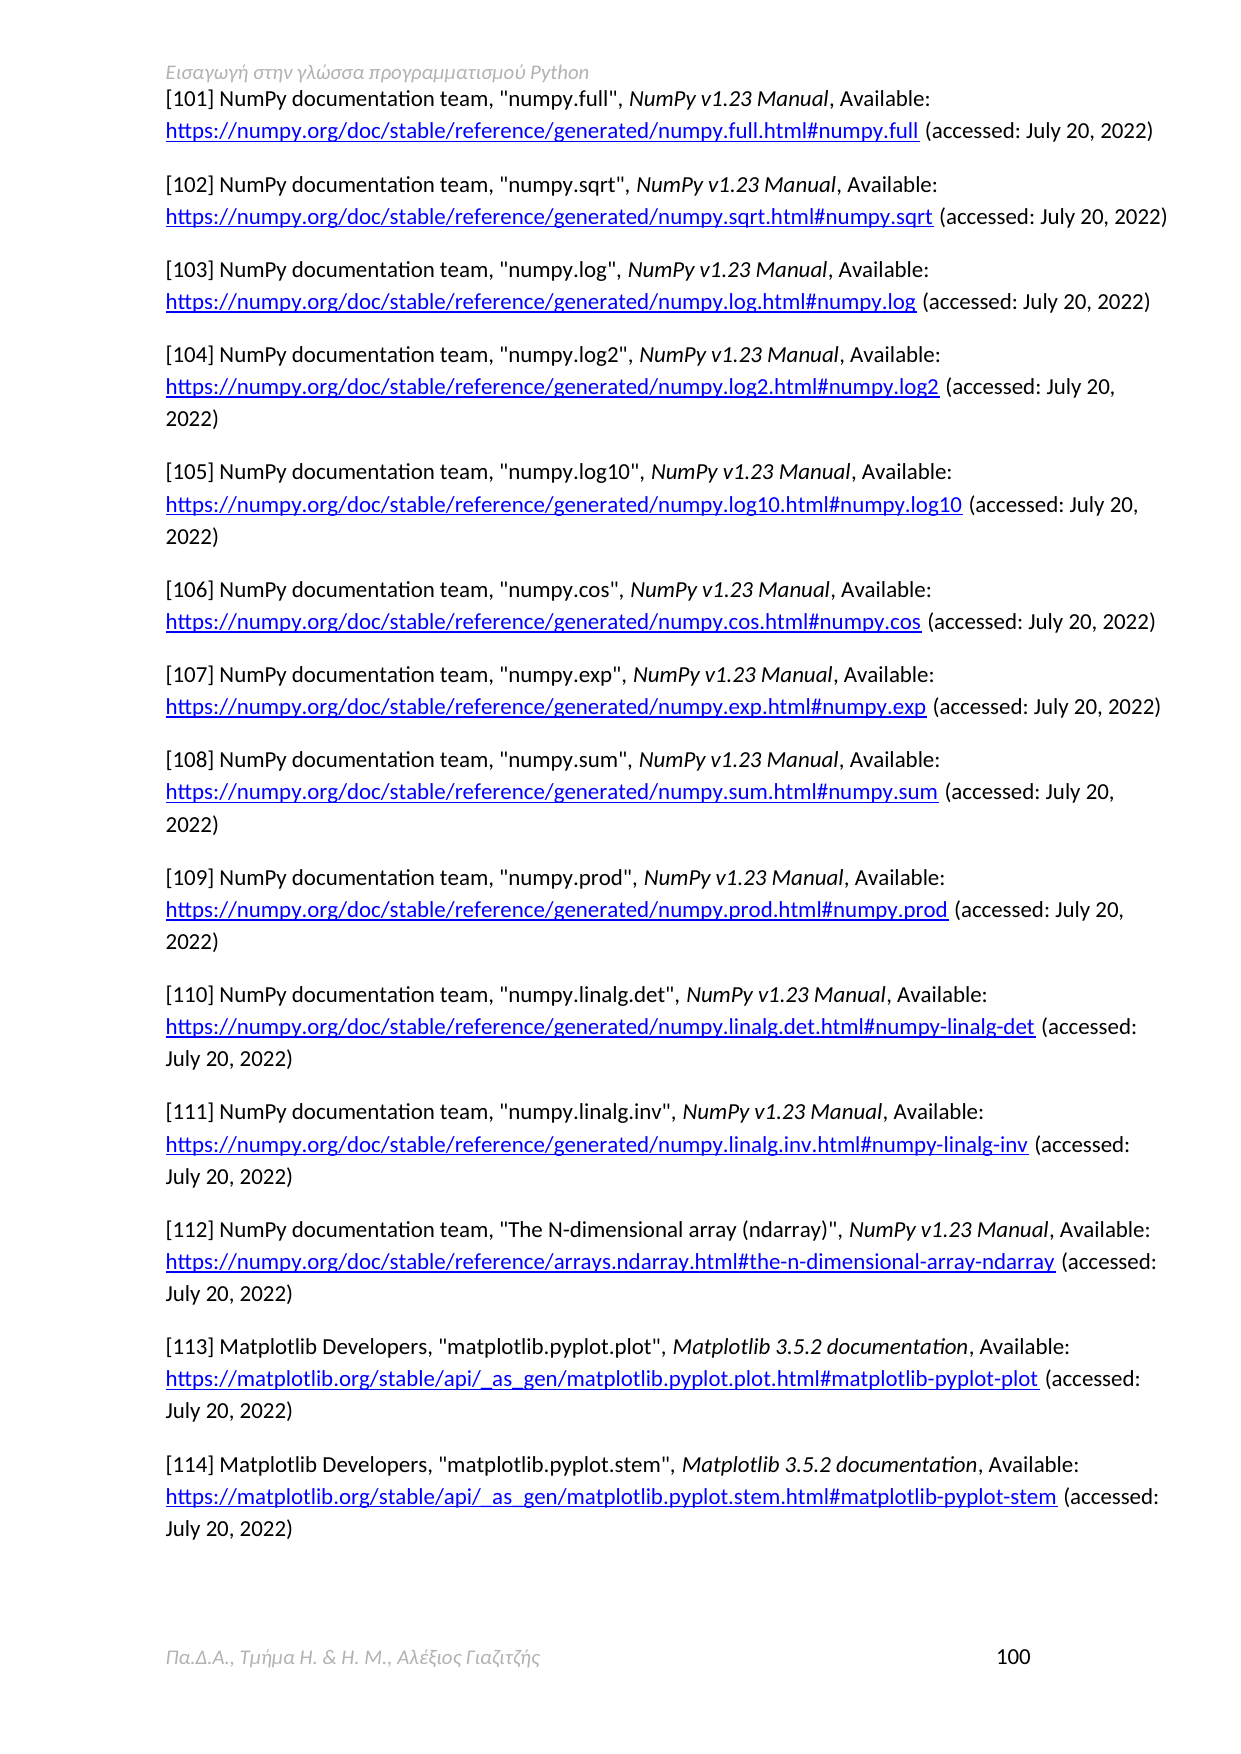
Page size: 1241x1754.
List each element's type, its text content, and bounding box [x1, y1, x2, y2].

text [104] NumPy documentation team, "numpy.log2", NumPy v1.23 Manual, Available: https://numpy.org/doc/stable/reference/generated/numpy.log2.html#numpy.log2 (accessed: July 20, 2022) [165, 340, 1169, 432]
text [112] NumPy documentation team, "The N-dimensional array (ndarray)", NumPy v1.23 Manual, Available: https://numpy.org/doc/stable/reference/arrays.ndarray.html#the-n-dimensional-array-ndarray (accessed: July 20, 2022) [165, 1215, 1169, 1307]
text [108] NumPy documentation team, "numpy.sum", NumPy v1.23 Manual, Available: https://numpy.org/doc/stable/reference/generated/numpy.sum.html#numpy.sum (accessed: July 20, 2022) [165, 745, 1169, 838]
text [113] Matplotlib Developers, "matplotlib.pyplot.plot", Matplotlib 3.5.2 documentation, Available: https://matplotlib.org/stable/api/_as_gen/matplotlib.pyplot.plot.html#matplotlib-pyplot-plot (accessed: July 20, 2022) [165, 1332, 1169, 1425]
text [103] NumPy documentation team, "numpy.log", NumPy v1.23 Manual, Available: https://numpy.org/doc/stable/reference/generated/numpy.log.html#numpy.log (accessed: July 20, 2022) [165, 255, 1169, 315]
text [114] Matplotlib Developers, "matplotlib.pyplot.stem", Matplotlib 3.5.2 documentation, Available: https://matplotlib.org/stable/api/_as_gen/matplotlib.pyplot.stem.html#matplotlib-pyplot-stem (accessed: July 20, 2022) [165, 1450, 1169, 1542]
text [101] NumPy documentation team, "numpy.full", NumPy v1.23 Manual, Available: https://numpy.org/doc/stable/reference/generated/numpy.full.html#numpy.full (accessed: July 20, 2022) [165, 84, 1169, 145]
text [111] NumPy documentation team, "numpy.linalg.inv", NumPy v1.23 Manual, Available: https://numpy.org/doc/stable/reference/generated/numpy.linalg.inv.html#numpy-linalg-inv (accessed: July 20, 2022) [165, 1097, 1169, 1190]
text [102] NumPy documentation team, "numpy.sqrt", NumPy v1.23 Manual, Available: https://numpy.org/doc/stable/reference/generated/numpy.sqrt.html#numpy.sqrt (accessed: July 20, 2022) [165, 170, 1169, 230]
text [107] NumPy documentation team, "numpy.exp", NumPy v1.23 Manual, Available: https://numpy.org/doc/stable/reference/generated/numpy.exp.html#numpy.exp (accessed: July 20, 2022) [165, 660, 1169, 720]
text [109] NumPy documentation team, "numpy.prod", NumPy v1.23 Manual, Available: https://numpy.org/doc/stable/reference/generated/numpy.prod.html#numpy.prod (accessed: July 20, 2022) [165, 863, 1169, 955]
text [110] NumPy documentation team, "numpy.linalg.det", NumPy v1.23 Manual, Available: https://numpy.org/doc/stable/reference/generated/numpy.linalg.det.html#numpy-linalg-det (accessed: July 20, 2022) [165, 980, 1169, 1072]
text [105] NumPy documentation team, "numpy.log10", NumPy v1.23 Manual, Available: https://numpy.org/doc/stable/reference/generated/numpy.log10.html#numpy.log10 (accessed: July 20, 2022) [165, 457, 1169, 550]
text [106] NumPy documentation team, "numpy.cos", NumPy v1.23 Manual, Available: https://numpy.org/doc/stable/reference/generated/numpy.cos.html#numpy.cos (accessed: July 20, 2022) [165, 575, 1169, 635]
